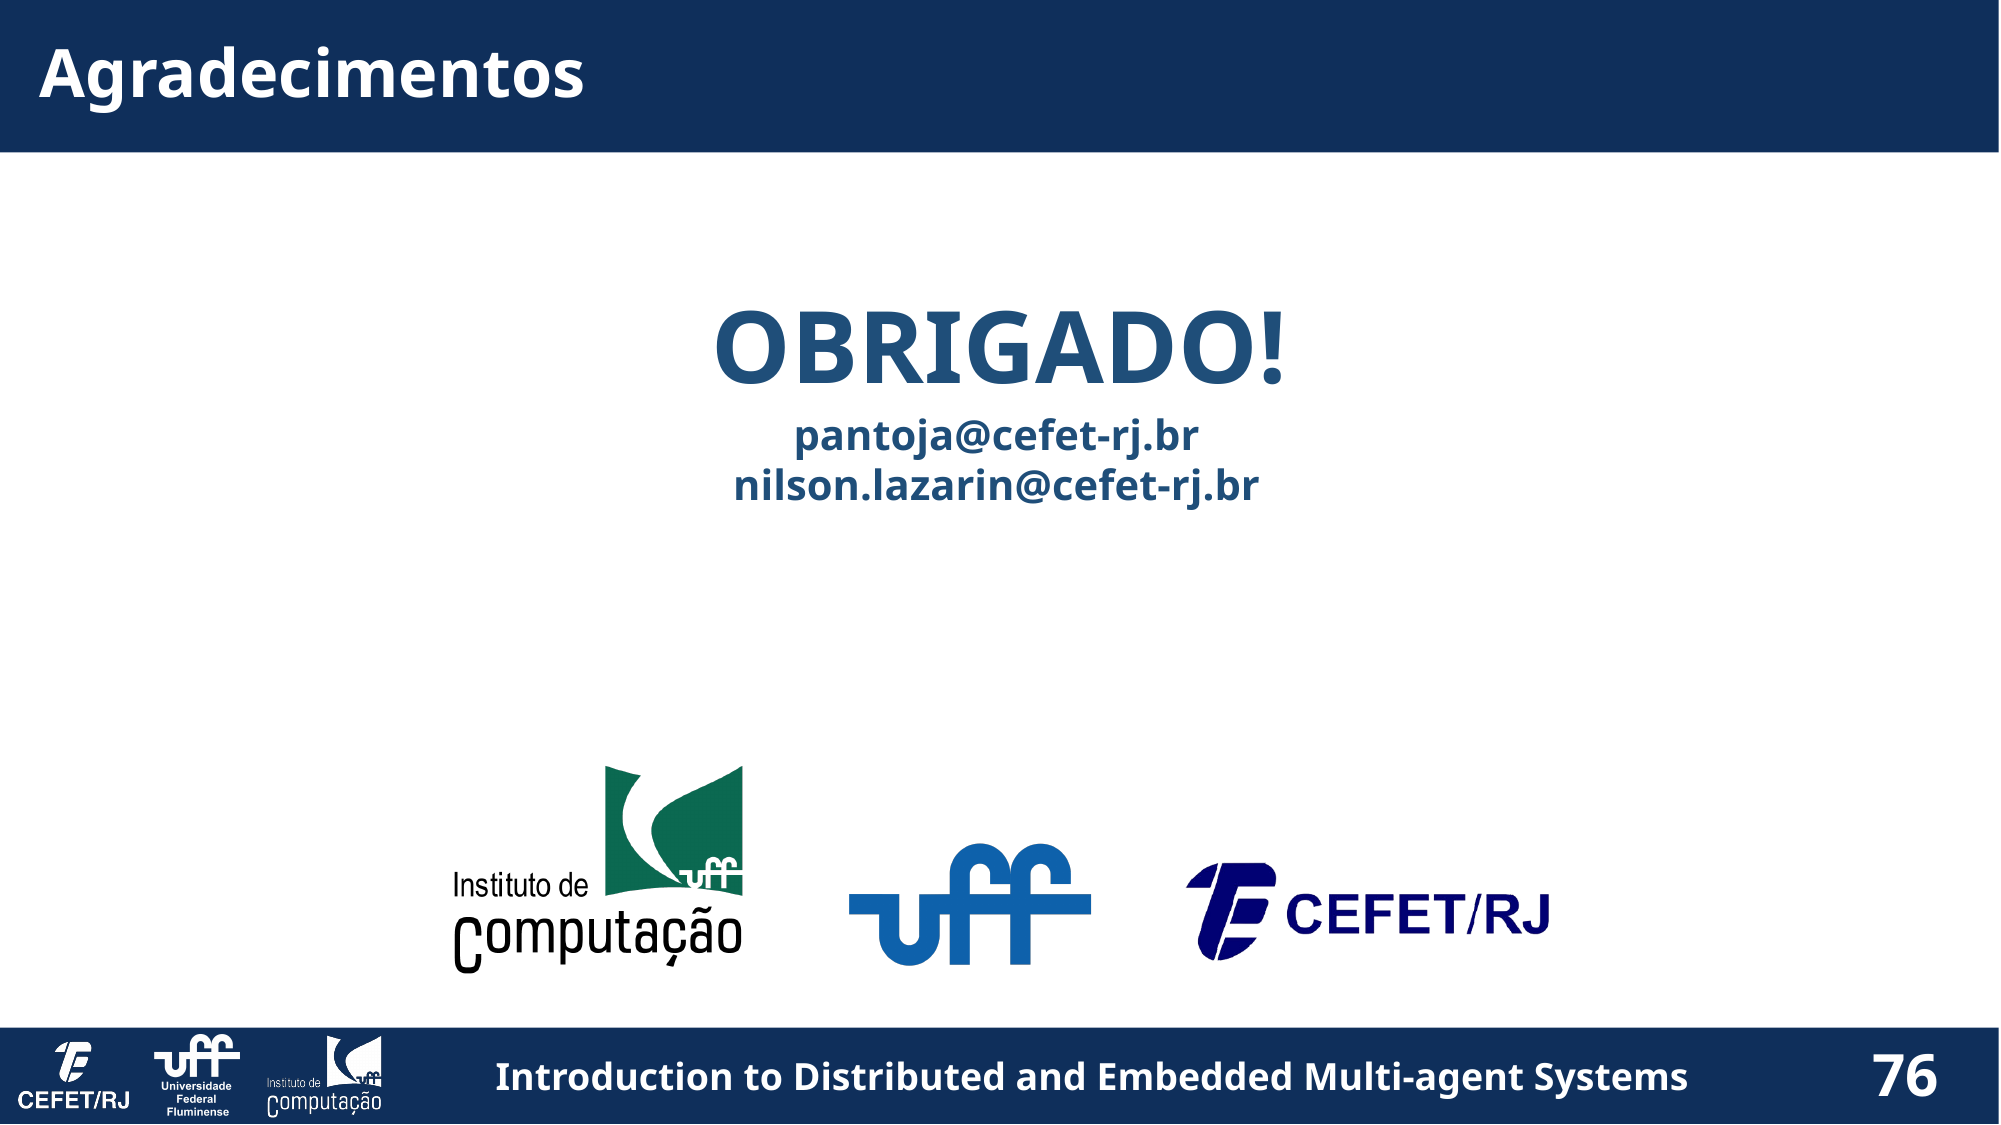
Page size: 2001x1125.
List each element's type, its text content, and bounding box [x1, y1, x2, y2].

picture [153, 1033, 241, 1121]
picture [451, 763, 746, 975]
text_box Agradecimentos [25, 23, 1999, 119]
text_box OBRIGADO! [627, 276, 1371, 412]
text_box pantoja@cefet-rj.br nilson.lazarin@cefet-rj.br [718, 401, 1276, 517]
picture [265, 1033, 383, 1118]
picture [846, 841, 1094, 968]
picture [18, 1021, 129, 1125]
picture [1185, 862, 1555, 961]
